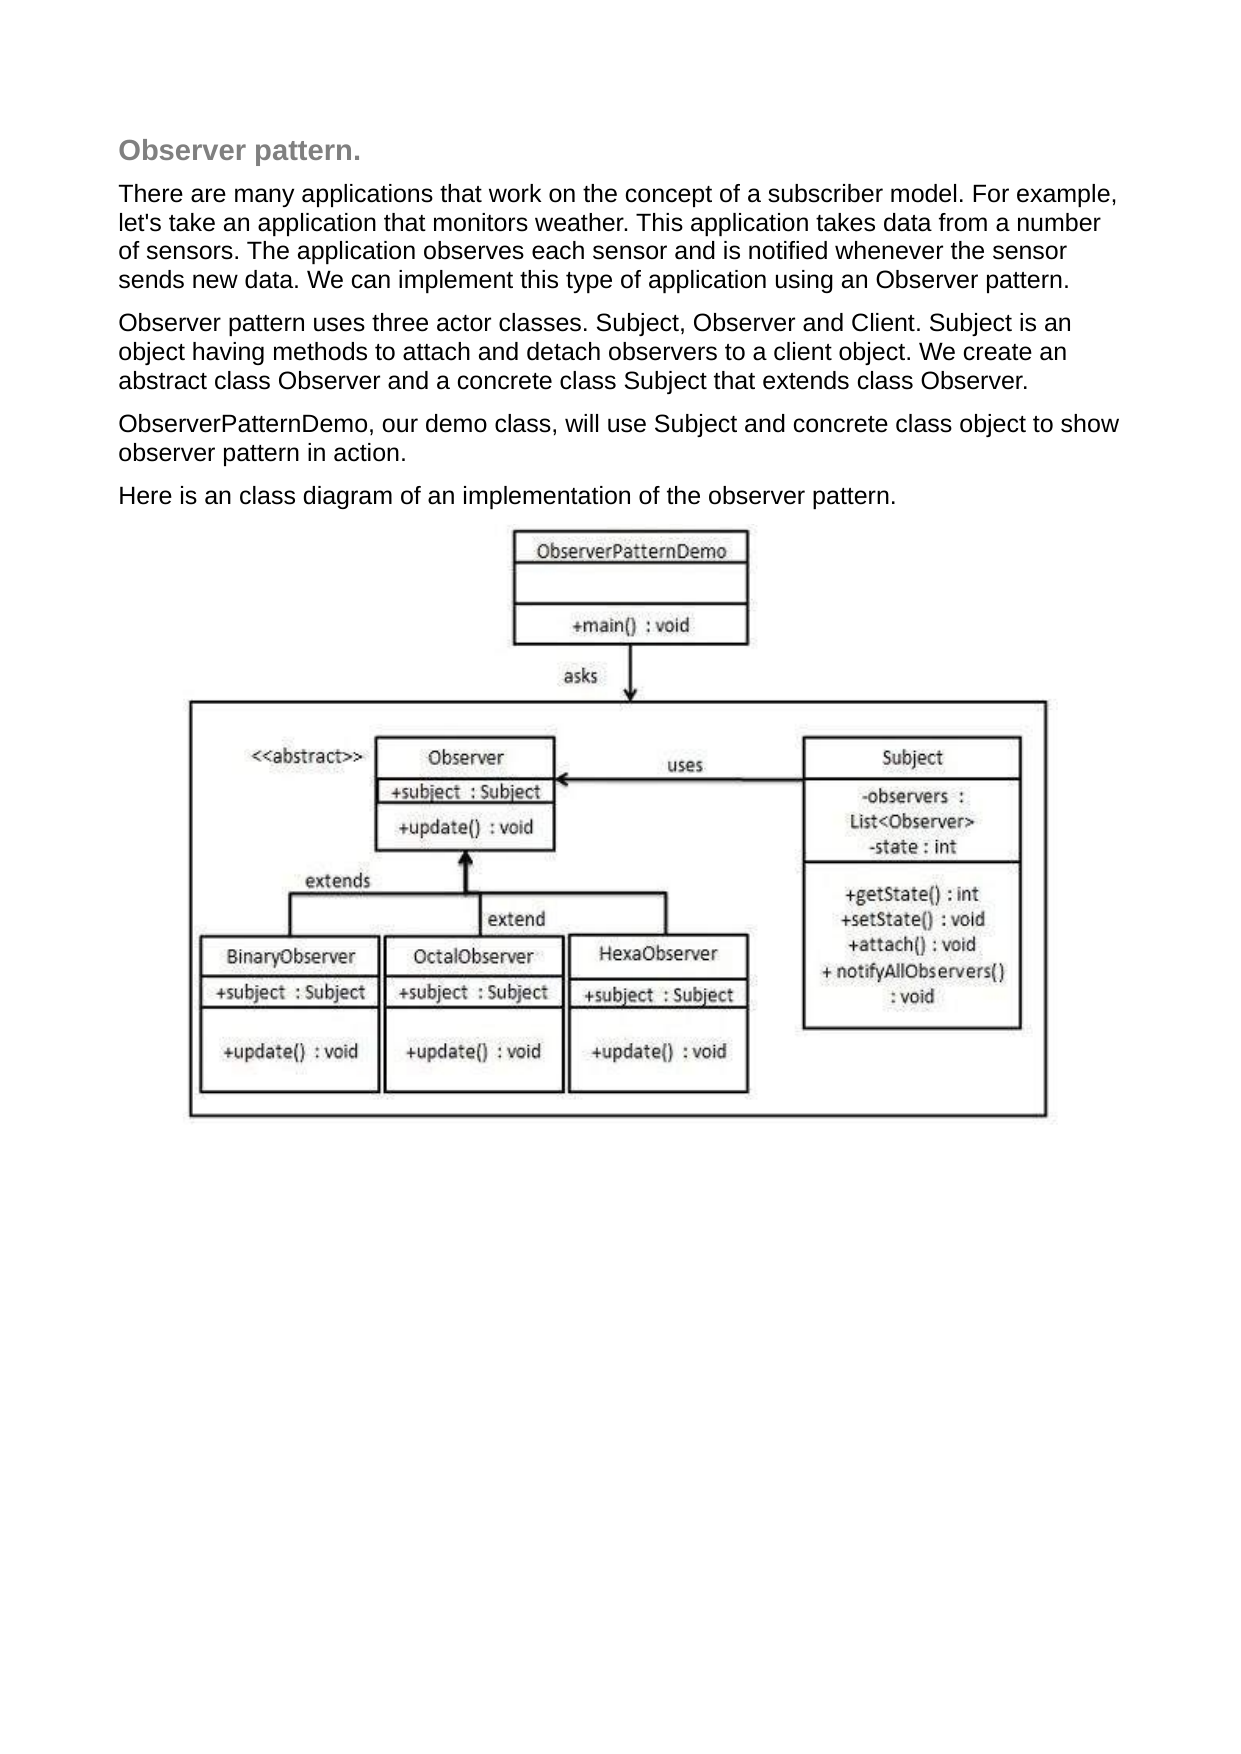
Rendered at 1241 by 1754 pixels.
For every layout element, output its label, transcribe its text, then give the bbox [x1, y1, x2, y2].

text Here is an class diagram of an implementation of the observer pattern. [118, 481, 1122, 510]
picture [182, 524, 1058, 1128]
subtitle Observer pattern. [118, 133, 1122, 166]
text ObserverPatternDemo, our demo class, will use Subject and concrete class object to show observer pattern in action. [118, 409, 1122, 467]
text There are many applications that work on the concept of a subscriber model. For example, let's take an application that monitors weather. This application takes data from a number of sensors. The application observes each sensor and is notified whenever the sensor sends new data. We can implement this type of application using an Observer pattern. [118, 179, 1122, 294]
text Observer pattern uses three actor classes. Subject, Observer and Client. Subject is an object having methods to attach and detach observers to a client object. We create an abstract class Observer and a concrete class Subject that extends class Observer. [118, 308, 1122, 394]
